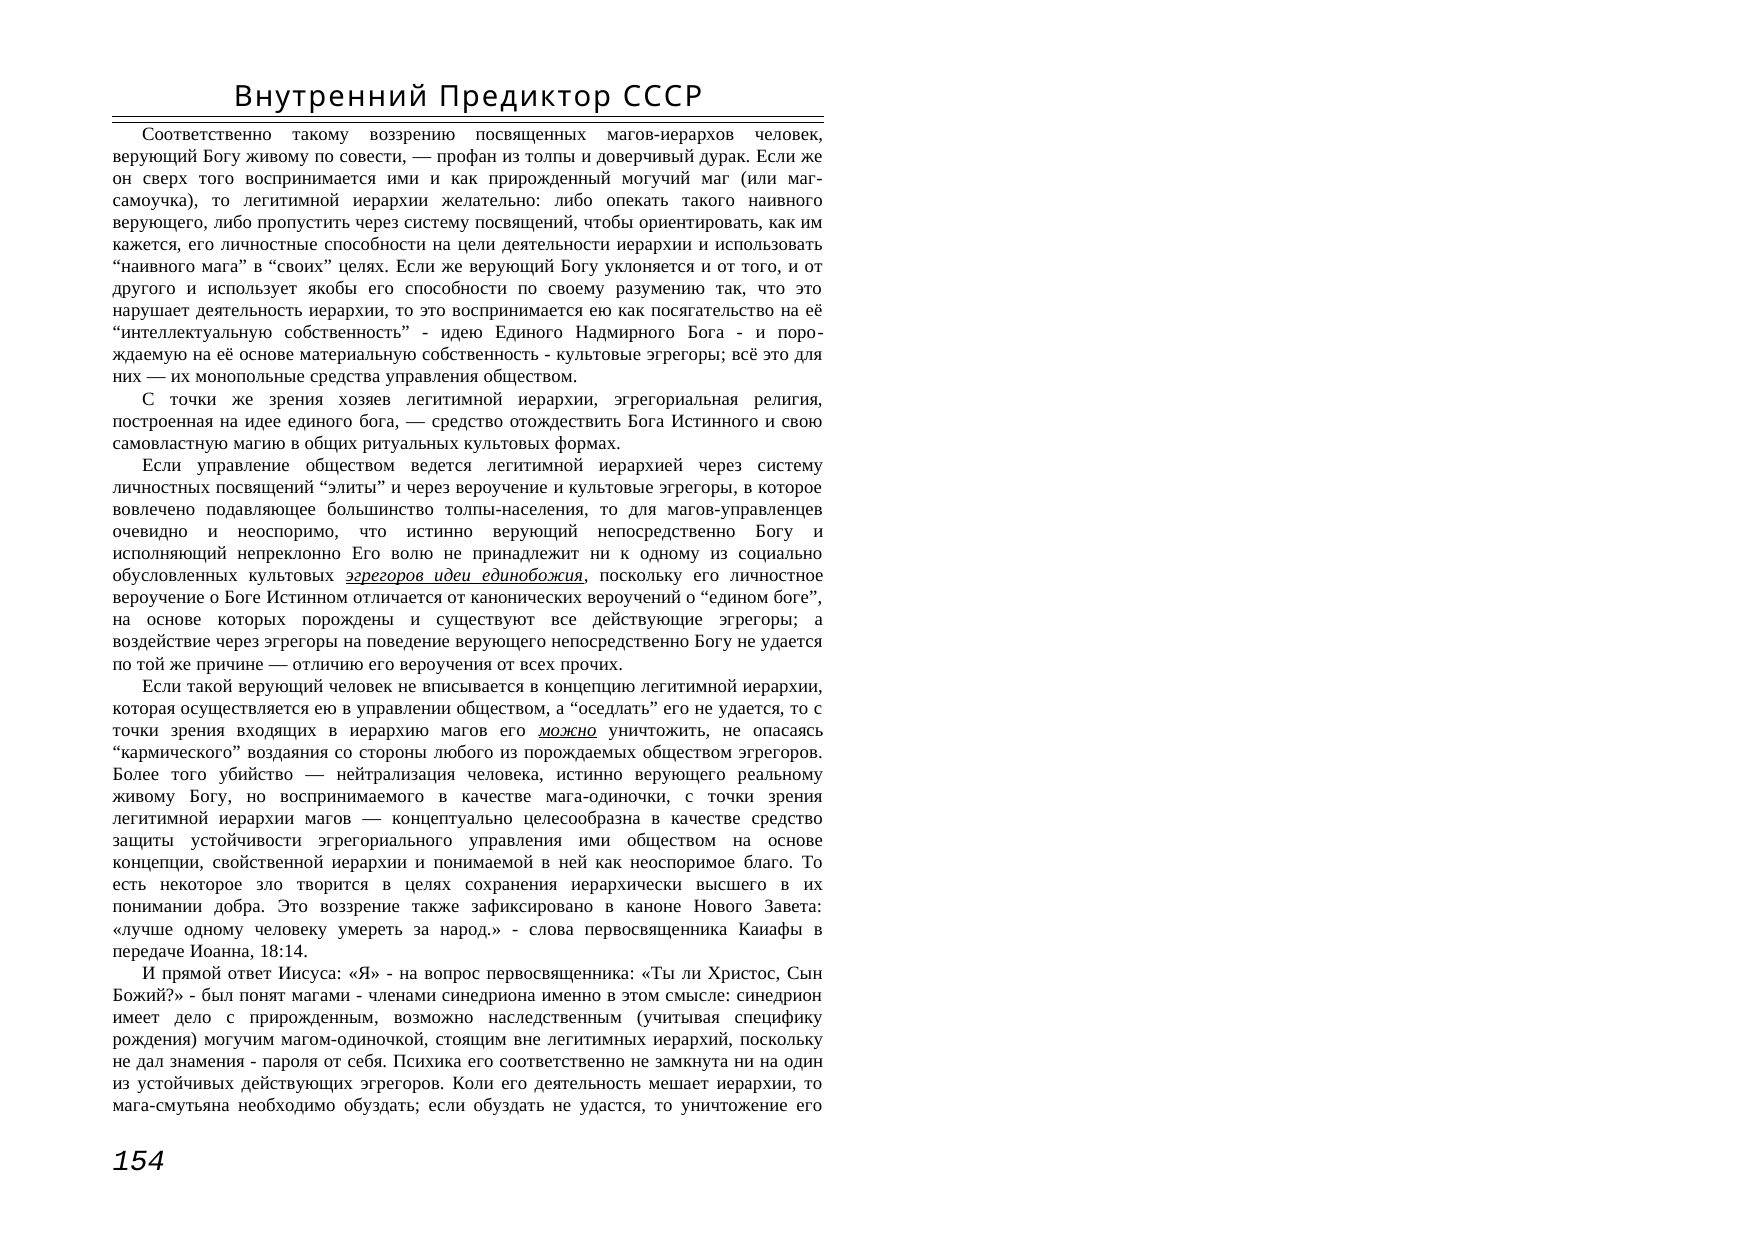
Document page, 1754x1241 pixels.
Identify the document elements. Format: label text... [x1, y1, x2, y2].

text С точки же зрения хозяев легитимной иерархии, эгрегориальная религия, построенная на идее единого бога, — средство отождествить Бога Истинного и свою самовластную магию в общих ритуальных культовых формах. [112, 387, 824, 453]
text Если такой верующий человек не вписывается в концепцию легитимной иерархии, которая осуществляется ею в управлении обществом, а “оседлать” его не удается, то с точки зрения входящих в иерархию магов его можно уничтожить, не опасаясь “кармического” воздаяния со стороны любого из порождаемых обществом эгрегоров. Более того убийство — нейтрализация человека, истинно верующего реальному живому Богу, но воспринимаемого в качестве мага-одиночки, с точки зрения легитимной иерархии магов — концептуально целесообразна в качестве средство защиты устойчивости эгрегориального управления ими обществом на основе концепции, свойственной иерархии и понимаемой в ней как неоспоримое благо. То есть некоторое зло творится в целях сохранения иерархически высшего в их понимании добра. Это воззрение также зафиксировано в каноне Нового Завета: «лучше одному человеку умереть за народ.» - слова первосвященника Каиафы в передаче Иоанна, 18:14. [112, 674, 824, 961]
text Если управление обществом ведется легитимной иерархией через систему личностных посвящений “элиты” и через вероучение и культовые эгрегоры, в которое вовлечено подавляющее большинство толпы-населения, то для магов-управленцев очевидно и неоспоримо, что истинно верующий непосредственно Богу и исполняющий непреклонно Его волю не принадлежит ни к одному из социально обусловленных культовых эгрегоров идеи единобожия, поскольку его личностное вероучение о Боге Истинном отличается от канонических вероучений о “едином боге”, на основе которых порождены и существуют все действующие эгрегоры; а воздействие через эгрегоры на поведение верующего непосредственно Богу не удается по той же причине — отличию его вероучения от всех прочих. [112, 453, 824, 674]
text И прямой ответ Иисуса: «Я» - на вопрос первосвященника: «Ты ли Христос, Сын Божий?» - был понят магами - членами синедриона именно в этом смысле: синедрион имеет дело с прирожденным, возможно наследственным (учитывая специфику рождения) могучим магом-одиночкой, стоящим вне легитимных иерархий, поскольку не дал знамения - пароля от себя. Психика его соответственно не замкнута ни на один из устойчивых действующих эгрегоров. Коли его деятельность мешает иерархии, то мага-смутьяна необходимо обуздать; если обуздать не удастся, то уничтожение его [112, 961, 824, 1116]
text Соответственно такому воззрению посвященных магов-иерархов человек, верующий Богу живому по совести, — профан из толпы и доверчивый дурак. Если же он сверх того воспринимается ими и как прирожденный могучий маг (или маг-самоучка), то легитимной иерархии желательно: либо опекать такого наивного верующего, либо пропустить через систему посвящений, чтобы ориентировать, как им кажется, его личностные способности на цели деятельности иерархии и использовать “наивного мага” в “своих” целях. Если же верующий Богу уклоняется и от того, и от другого и использует якобы его способности по своему разумению так, что это нарушает деятельность иерархии, то это воспринимается ею как посягательство на её “интел­лек­туальную собственность” - идею Единого Надмирного Бога - и поро­ждаемую на её основе материальную собственность - культовые эгрегоры; всё это для них — их монопольные средства управления обществом. [112, 123, 824, 387]
